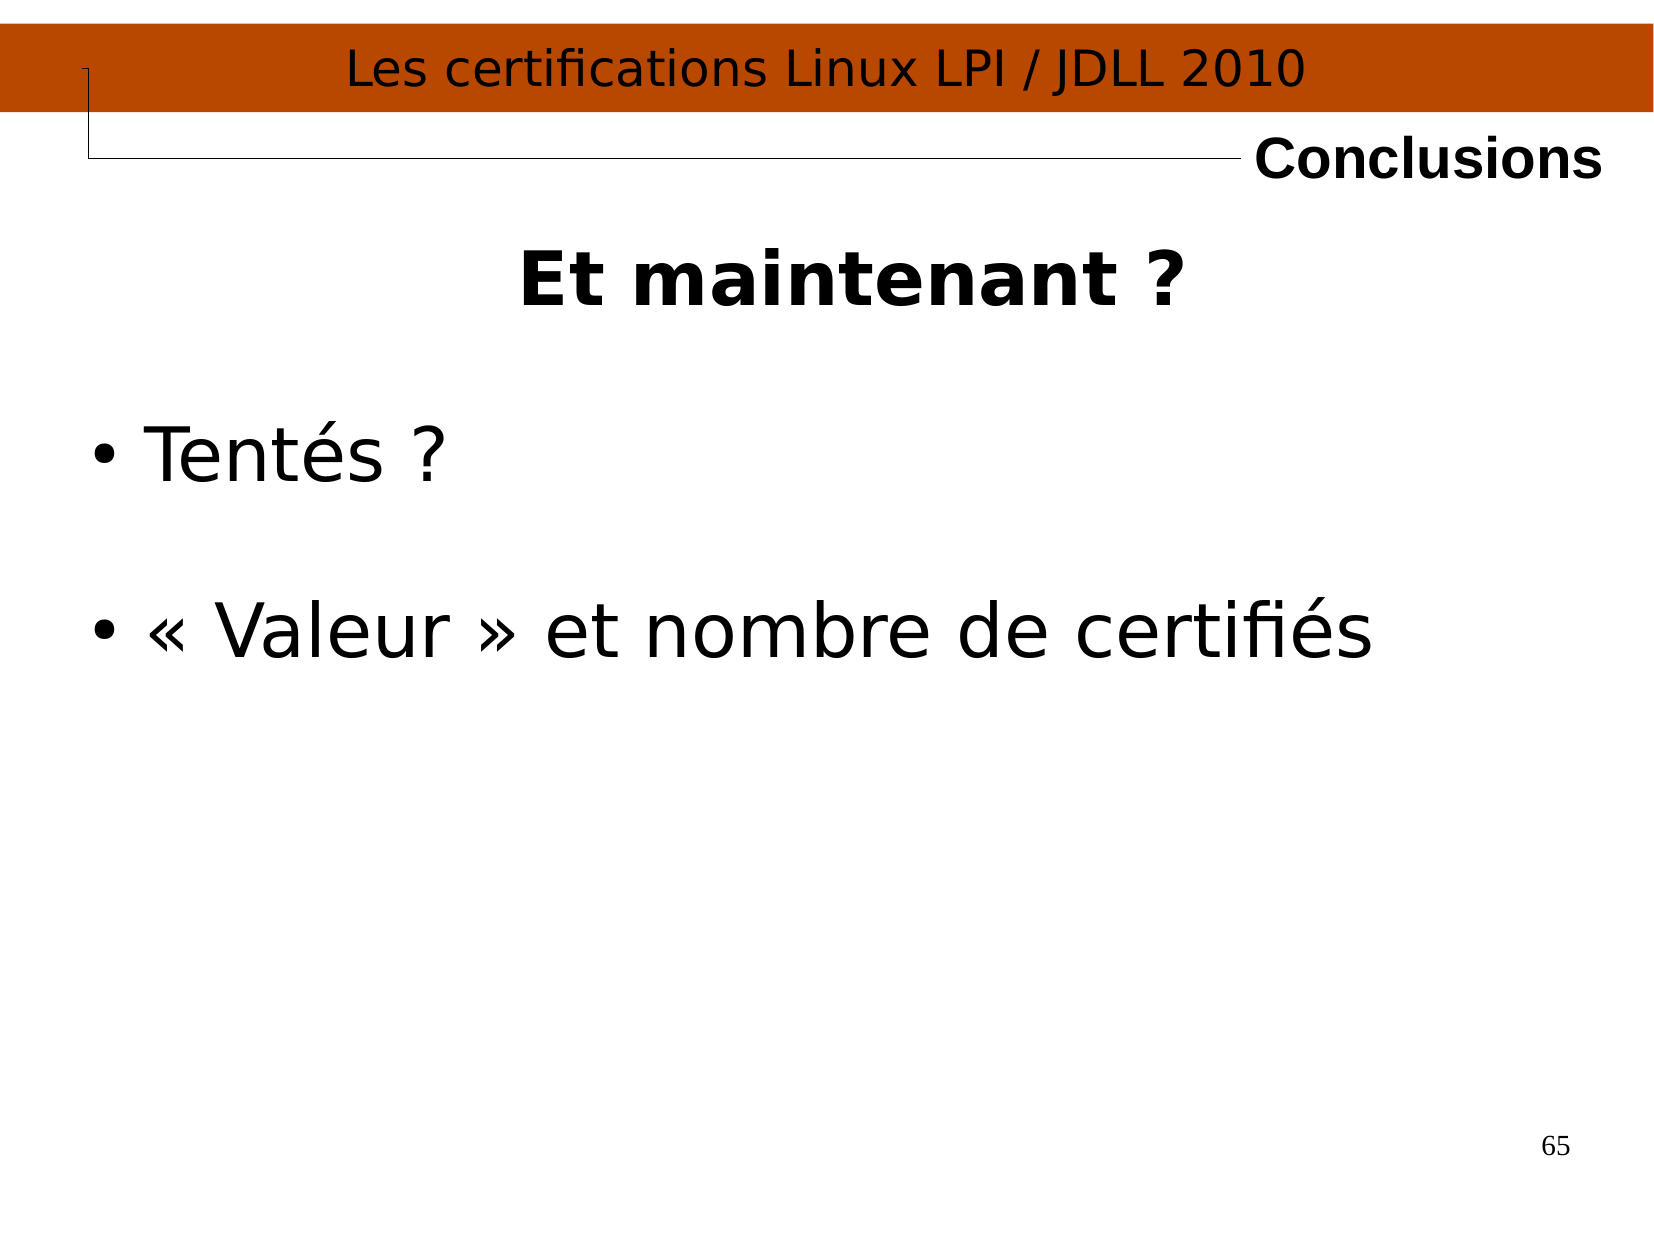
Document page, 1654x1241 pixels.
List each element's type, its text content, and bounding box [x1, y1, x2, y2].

text_box [0, 23, 1654, 113]
list Et maintenant ? Tentés ? « Valeur » et nombre de certifiés [73, 236, 1562, 1047]
text_box Conclusions [1240, 118, 1654, 198]
title Les certifications Linux LPI / JDLL 2010 [82, 39, 1571, 99]
